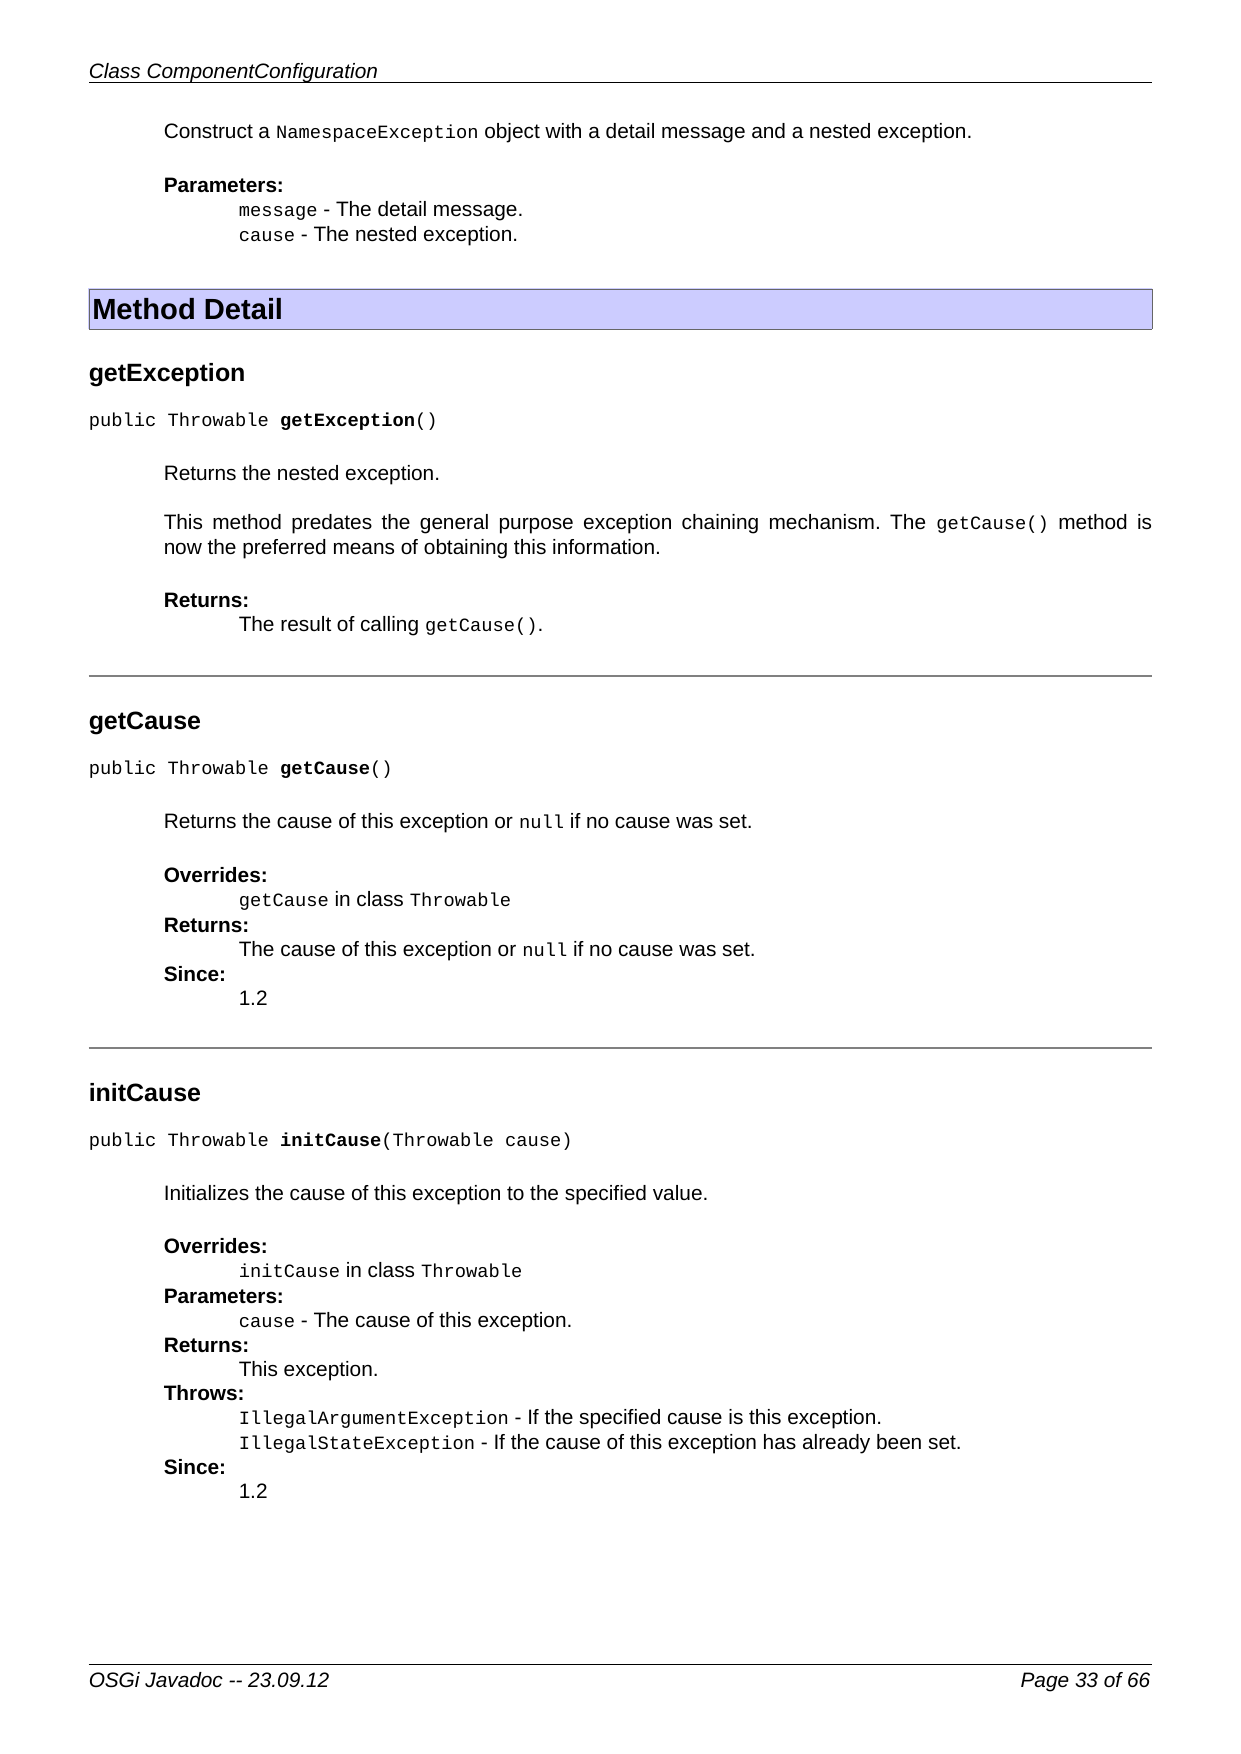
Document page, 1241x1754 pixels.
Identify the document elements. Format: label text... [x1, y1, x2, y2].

text 1.2 [238, 986, 1152, 1009]
text Throws: [163, 1381, 1152, 1404]
text 1.2 [238, 1479, 1152, 1503]
text Construct a NamespaceException object with a detail message and a nested exception. [163, 118, 1152, 144]
text initCause in class Throwable [238, 1258, 1152, 1283]
text cause - The nested exception. [238, 222, 1152, 247]
text message - The detail message. [238, 197, 1152, 222]
text This exception. [238, 1357, 1152, 1381]
text Parameters: [163, 173, 1152, 197]
subtitle Method Detail [90, 290, 1152, 329]
text Returns: [163, 588, 1152, 612]
text getCause in class Throwable [238, 887, 1152, 912]
subtitle getException [88, 358, 1152, 386]
text Since: [163, 1455, 1152, 1479]
text Parameters: [163, 1283, 1152, 1307]
text cause - The cause of this exception. [238, 1307, 1152, 1333]
text Returns the nested exception. [163, 461, 1152, 485]
subtitle initCause [88, 1078, 1152, 1107]
text Initializes the cause of this exception to the specified value. [163, 1181, 1152, 1205]
text public Throwable getException() [88, 411, 1152, 432]
text Since: [163, 962, 1152, 986]
subtitle getCause [88, 706, 1152, 734]
text public Throwable getCause() [88, 758, 1152, 780]
text IllegalStateException - If the cause of this exception has already been set. [238, 1430, 1152, 1455]
text Overrides: [163, 863, 1152, 887]
text Returns: [163, 1333, 1152, 1357]
text The result of calling getCause(). [238, 612, 1152, 637]
text Returns the cause of this exception or null if no cause was set. [163, 809, 1152, 834]
text public Throwable initCause(Throwable cause) [88, 1131, 1152, 1152]
text The cause of this exception or null if no cause was set. [238, 936, 1152, 962]
text IllegalArgumentException - If the specified cause is this exception. [238, 1404, 1152, 1430]
text Returns: [163, 912, 1152, 936]
text This method predates the general purpose exception chaining mechanism. The getCause() method is now the preferred means of obtaining this information. [163, 510, 1152, 559]
text Overrides: [163, 1234, 1152, 1258]
